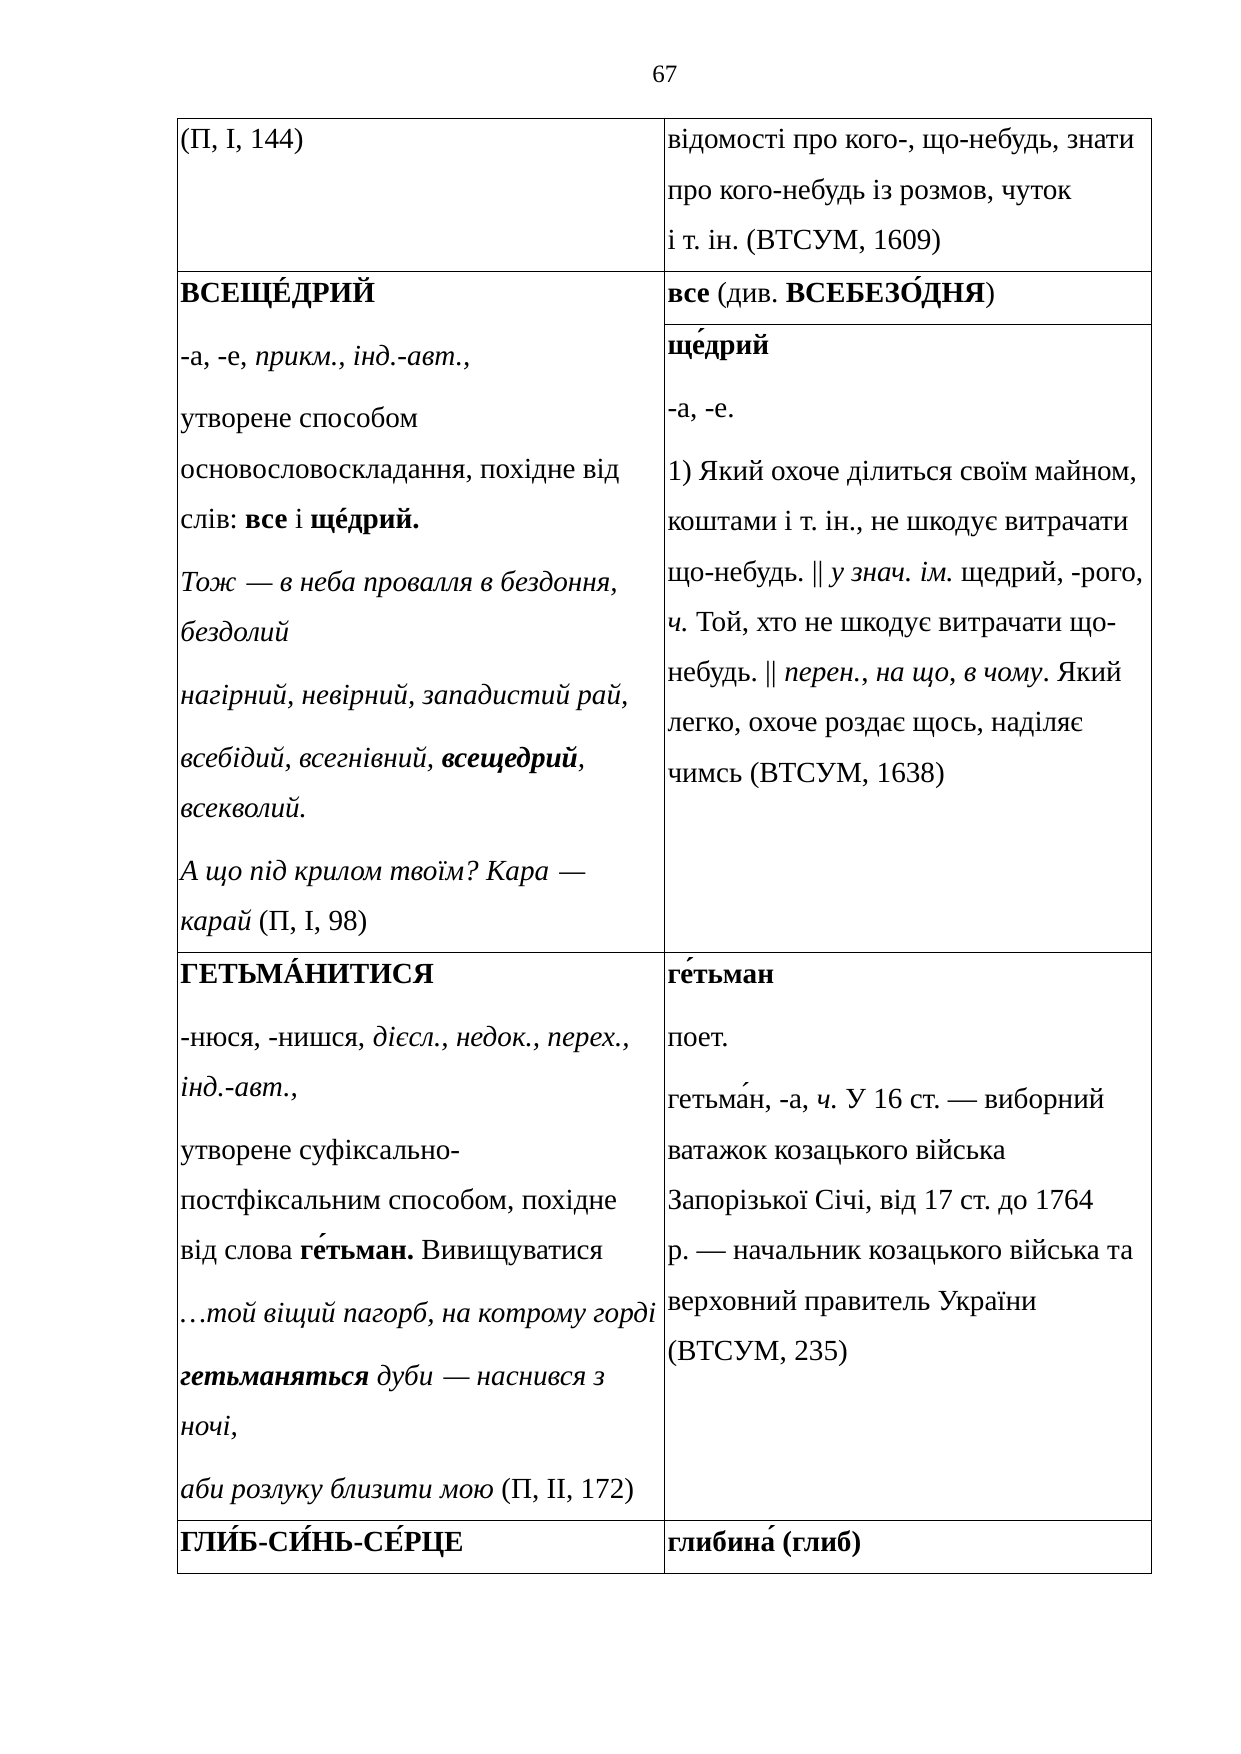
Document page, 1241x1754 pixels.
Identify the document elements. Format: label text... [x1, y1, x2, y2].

table_cell ще́дрий -а, -е. 1) Який охоче ділиться своїм майном, коштами і т. ін., не шкодує витрачати що-небудь. || у знач. ім. щедрий, -рого, ч. Той, хто не шкодує витрачати що-небудь. || перен., на що, в чому. Який легко, охоче роздає щось, наділяє чимсь (ВТСУМ, 1638) [665, 325, 1151, 952]
table_cell ВСЕЩÉДРИЙ -а, -е, прикм., інд.-авт., утворене способом основословоскладання, похідне від слів: все і щéдрий. Тож — в неба провалля в бездоння, бездолий нагірний, невірний, западистий рай, всебідий, всегнівний, всещедрий, всекволий. А що під крилом твоїм? Кара — карай (П, І, 98) [178, 272, 664, 952]
table_cell ГЕТЬМÁНИТИСЯ -нюся, -нишся, дієсл., недок., перех., інд.-авт., утворене суфіксально-постфіксальним способом, похідне від слова ге́тьман. Вивищуватися …той віщий пагорб, на котрому горді гетьманяться дуби — наснився з ночі, аби розлуку близити мою (П, ІІ, 172) [178, 953, 664, 1520]
table_cell (П, І, 144) [178, 119, 664, 271]
table_cell все (див. ВСЕБЕЗО́ДНЯ) [665, 272, 1151, 324]
table_cell ГЛИ́Б-СИ́НЬ-СЕ́РЦЕ [178, 1521, 664, 1573]
table_cell ге́тьман поет. гетьма́н, -а, ч. У 16 ст. — виборний ватажок козацького війська Запорізької Січі, від 17 ст. до 1764 р. — начальник козацького війська та верховний правитель України (ВТСУМ, 235) [665, 953, 1151, 1520]
table_cell глибина́ (глиб) [665, 1521, 1151, 1573]
table_cell відомості про кого-, що-небудь, знати про кого-небудь із розмов, чуток і т. ін. (ВТСУМ, 1609) [665, 119, 1151, 271]
